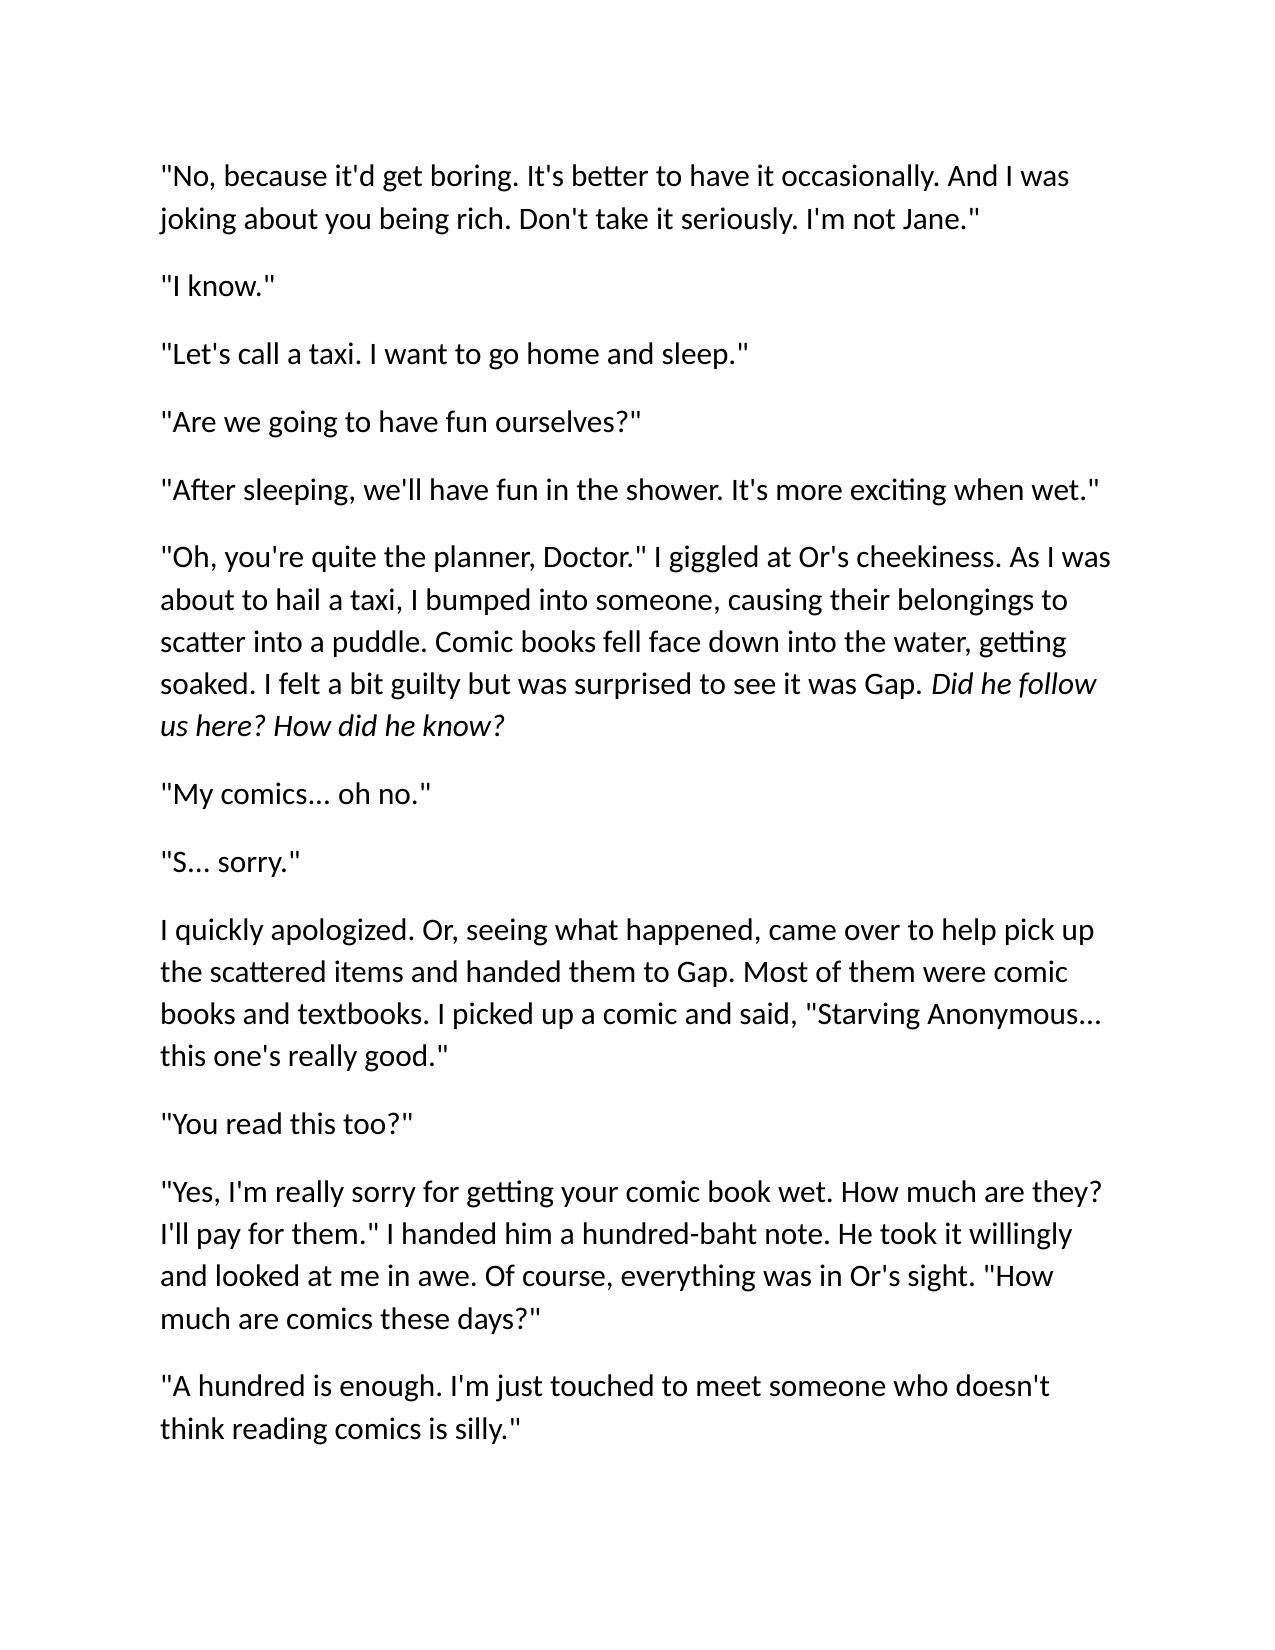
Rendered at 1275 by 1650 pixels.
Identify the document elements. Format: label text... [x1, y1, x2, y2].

text "Let's call a taxi. I want to go home and sleep." [160, 334, 1113, 372]
text "No, because it'd get boring. It's better to have it occasionally. And I was joking about you being rich. Don't take it seriously. I'm not Jane." [160, 156, 1113, 237]
text "You read this too?" [160, 1104, 1113, 1142]
text I quickly apologized. Or, seeing what happened, came over to help pick up the scattered items and handed them to Gap. Most of them were comic books and textbooks. I picked up a comic and said, "Starving Anonymous... this one's really good." [160, 909, 1113, 1074]
text "A hundred is enough. I'm just touched to meet someone who doesn't think reading comics is silly." [160, 1366, 1113, 1447]
text "I know." [160, 266, 1113, 304]
text "Yes, I'm really sorry for getting your comic book wet. How much are they? I'll pay for them." I handed him a hundred-baht note. He took it willingly and looked at me in awe. Of course, everything was in Or's sight. "How much are comics these days?" [160, 1172, 1113, 1337]
text "Oh, you're quite the planner, Doctor." I giggled at Or's cheekiness. As I was about to hail a taxi, I bumped into someone, causing their belongings to scatter into a puddle. Comic books fell face down into the water, getting soaked. I felt a bit guilty but was surprised to see it was Gap. Did he follow us here? How did he know? [160, 537, 1113, 744]
text "My comics... oh no." [160, 774, 1113, 812]
text "S... sorry." [160, 842, 1113, 880]
text "After sleeping, we'll have fun in the shower. It's more exciting when wet." [160, 469, 1113, 508]
text "Are we going to have fun ourselves?" [160, 402, 1113, 440]
